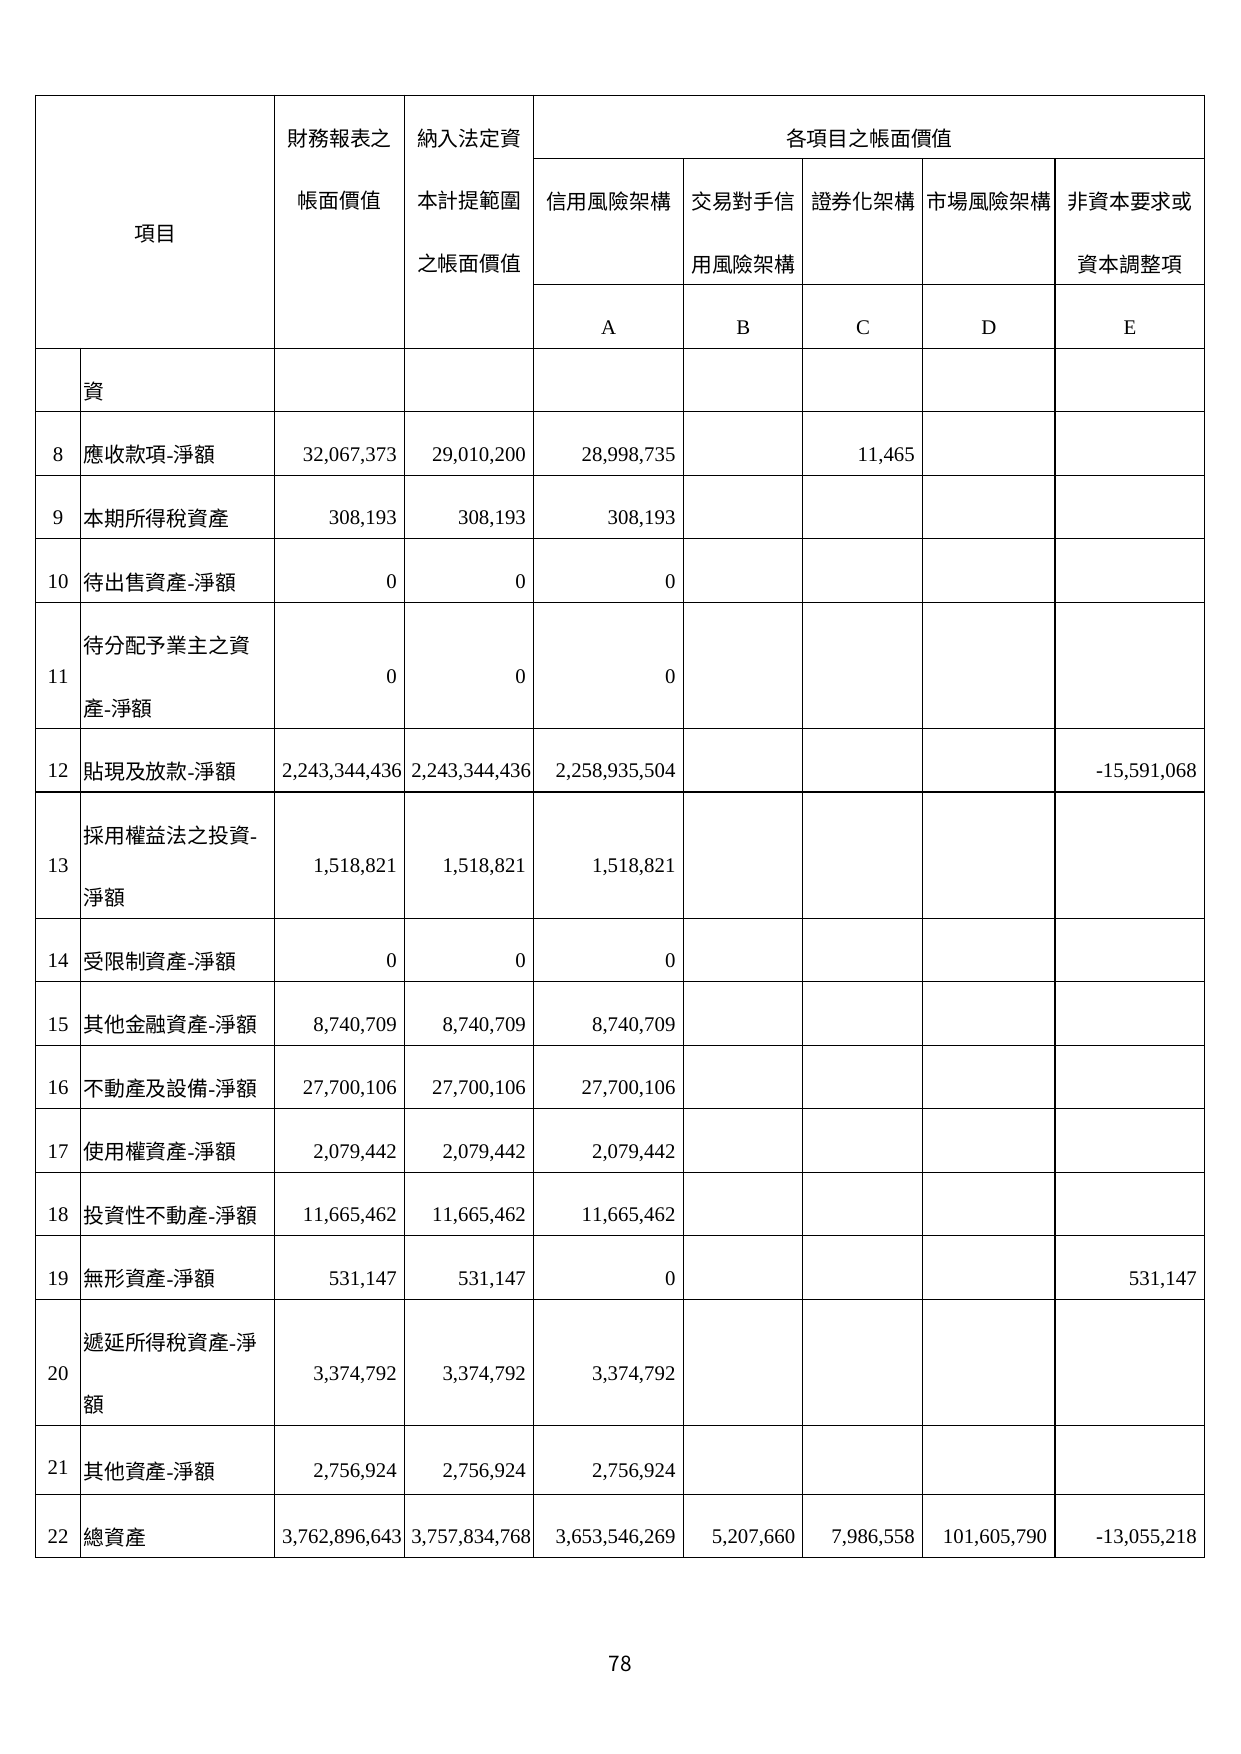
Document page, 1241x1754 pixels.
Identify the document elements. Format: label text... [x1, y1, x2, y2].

table_cell 1,518,821 [275, 793, 404, 917]
table_cell 3,757,834,768 [405, 1495, 533, 1557]
table_cell 16 [36, 1046, 80, 1108]
table_cell 本期所得稅資產 [81, 476, 274, 538]
table_cell [1056, 476, 1204, 538]
table_cell [684, 539, 802, 602]
table_cell [405, 349, 533, 411]
table_cell 採用權益法之投資-淨額 [81, 793, 274, 917]
table_cell [923, 539, 1054, 602]
table_cell 22 [36, 1495, 80, 1557]
table_cell 531,147 [405, 1236, 533, 1299]
table_cell 信用風險架構 [534, 159, 683, 284]
table_cell 0 [405, 919, 533, 981]
table_cell 3,762,896,643 [275, 1495, 404, 1557]
table_cell E [1056, 285, 1204, 348]
table_cell 7,986,558 [803, 1495, 922, 1557]
table_cell [684, 349, 802, 411]
table_cell A [534, 285, 683, 348]
table_cell [803, 349, 922, 411]
table_cell 28,998,735 [534, 412, 683, 475]
table_cell [803, 982, 922, 1044]
table_cell 無形資產-淨額 [81, 1236, 274, 1299]
table_cell 0 [405, 603, 533, 728]
table_cell 0 [534, 539, 683, 602]
table_header 財務報表之帳面價值 [275, 96, 404, 348]
table_cell 11,465 [803, 412, 922, 475]
table_cell 29,010,200 [405, 412, 533, 475]
table_cell 市場風險架構 [923, 159, 1054, 284]
table_cell [684, 982, 802, 1044]
table_cell 11,665,462 [405, 1173, 533, 1235]
table_cell 11,665,462 [534, 1173, 683, 1235]
table_cell 8 [36, 412, 80, 475]
table_cell [1056, 1173, 1204, 1235]
table_cell 其他金融資產-淨額 [81, 982, 274, 1044]
table_cell [36, 349, 80, 411]
table_cell 1,518,821 [534, 793, 683, 917]
table_cell [684, 919, 802, 981]
table_cell [923, 603, 1054, 728]
table_cell [534, 349, 683, 411]
table_cell [803, 603, 922, 728]
table_cell 12 [36, 729, 80, 791]
table_cell [923, 1046, 1054, 1108]
table_cell 2,258,935,504 [534, 729, 683, 791]
table_cell [803, 1426, 922, 1493]
table_cell 資 [81, 349, 274, 411]
table_cell [684, 1173, 802, 1235]
table_cell [803, 1236, 922, 1299]
table_header 納入法定資本計提範圍之帳面價值 [405, 96, 533, 348]
table_cell 17 [36, 1109, 80, 1172]
table_cell 10 [36, 539, 80, 602]
table_cell 11,665,462 [275, 1173, 404, 1235]
table_cell [684, 1046, 802, 1108]
table_cell [923, 412, 1054, 475]
table_cell [1056, 412, 1204, 475]
table_cell 受限制資產-淨額 [81, 919, 274, 981]
table_cell [803, 729, 922, 791]
table_cell 2,079,442 [405, 1109, 533, 1172]
table_cell [684, 1426, 802, 1493]
table_cell [803, 1173, 922, 1235]
table_cell [923, 349, 1054, 411]
table_header 項目 [36, 96, 274, 348]
table_cell 101,605,790 [923, 1495, 1054, 1557]
table_cell [1056, 1046, 1204, 1108]
table_cell [1056, 349, 1204, 411]
table_cell 27,700,106 [275, 1046, 404, 1108]
table_cell [1056, 1426, 1204, 1493]
table_cell [803, 1109, 922, 1172]
table_cell [1056, 1300, 1204, 1425]
table_cell 0 [275, 919, 404, 981]
table_cell 總資產 [81, 1495, 274, 1557]
table_cell [1056, 919, 1204, 981]
table_cell 13 [36, 793, 80, 917]
table_cell [923, 1109, 1054, 1172]
table_cell 3,374,792 [405, 1300, 533, 1425]
table_cell 3,653,546,269 [534, 1495, 683, 1557]
table_cell [803, 476, 922, 538]
table_cell 0 [534, 603, 683, 728]
table_cell 27,700,106 [405, 1046, 533, 1108]
table_cell 其他資產-淨額 [81, 1426, 274, 1493]
table_cell C [803, 285, 922, 348]
table_cell 308,193 [534, 476, 683, 538]
table_cell 3,374,792 [275, 1300, 404, 1425]
table_cell 0 [534, 919, 683, 981]
table_header 各項目之帳面價值 [534, 96, 1204, 158]
table_cell [803, 919, 922, 981]
table_cell 27,700,106 [534, 1046, 683, 1108]
table_cell 應收款項-淨額 [81, 412, 274, 475]
table_cell 531,147 [1056, 1236, 1204, 1299]
table_cell B [684, 285, 802, 348]
table_cell 8,740,709 [534, 982, 683, 1044]
table_cell [1056, 603, 1204, 728]
table_cell 0 [275, 603, 404, 728]
table_cell 308,193 [405, 476, 533, 538]
table_cell 2,756,924 [275, 1426, 404, 1493]
table_cell 308,193 [275, 476, 404, 538]
table_cell 2,079,442 [534, 1109, 683, 1172]
table_cell 20 [36, 1300, 80, 1425]
table_cell [684, 1300, 802, 1425]
table_cell [923, 1173, 1054, 1235]
table_cell [1056, 793, 1204, 917]
table_cell 5,207,660 [684, 1495, 802, 1557]
table_cell [803, 1300, 922, 1425]
table_cell 32,067,373 [275, 412, 404, 475]
table_cell 交易對手信用風險架構 [684, 159, 802, 284]
table_cell 21 [36, 1426, 80, 1493]
table_cell [923, 476, 1054, 538]
table_cell [684, 793, 802, 917]
table_cell [923, 1236, 1054, 1299]
table_cell 使用權資產-淨額 [81, 1109, 274, 1172]
table_cell 0 [534, 1236, 683, 1299]
table_cell 待出售資產-淨額 [81, 539, 274, 602]
table_cell 待分配予業主之資產-淨額 [81, 603, 274, 728]
table_cell [684, 476, 802, 538]
table_cell [803, 539, 922, 602]
table_cell 18 [36, 1173, 80, 1235]
table_cell 不動產及設備-淨額 [81, 1046, 274, 1108]
table_cell [684, 412, 802, 475]
table_cell [684, 1236, 802, 1299]
table_cell 遞延所得稅資產-淨額 [81, 1300, 274, 1425]
table_cell 19 [36, 1236, 80, 1299]
table_cell D [923, 285, 1054, 348]
table_cell [923, 919, 1054, 981]
table_cell 貼現及放款-淨額 [81, 729, 274, 791]
table_cell [923, 1300, 1054, 1425]
table_cell [275, 349, 404, 411]
table_cell 2,756,924 [534, 1426, 683, 1493]
table_cell 1,518,821 [405, 793, 533, 917]
table_cell [684, 1109, 802, 1172]
table_cell 0 [275, 539, 404, 602]
table_cell 15 [36, 982, 80, 1044]
table_cell [923, 982, 1054, 1044]
table_cell -15,591,068 [1056, 729, 1204, 791]
table_cell [684, 603, 802, 728]
table_cell 11 [36, 603, 80, 728]
table_cell 9 [36, 476, 80, 538]
table_cell [1056, 539, 1204, 602]
table_cell 證券化架構 [803, 159, 922, 284]
table_cell 2,756,924 [405, 1426, 533, 1493]
table_cell -13,055,218 [1056, 1495, 1204, 1557]
table_cell 8,740,709 [405, 982, 533, 1044]
table_cell 0 [405, 539, 533, 602]
table_cell 531,147 [275, 1236, 404, 1299]
table_cell 2,243,344,436 [275, 729, 404, 791]
table_cell [803, 1046, 922, 1108]
table_cell 2,243,344,436 [405, 729, 533, 791]
table_cell 3,374,792 [534, 1300, 683, 1425]
table_cell [923, 793, 1054, 917]
table_cell [923, 729, 1054, 791]
table_cell [1056, 1109, 1204, 1172]
table_cell 非資本要求或資本調整項 [1056, 159, 1204, 284]
table_cell [923, 1426, 1054, 1493]
table_cell 8,740,709 [275, 982, 404, 1044]
table_cell 14 [36, 919, 80, 981]
table_cell [684, 729, 802, 791]
table_cell [803, 793, 922, 917]
table_cell 投資性不動產-淨額 [81, 1173, 274, 1235]
table_cell [1056, 982, 1204, 1044]
table_cell 2,079,442 [275, 1109, 404, 1172]
